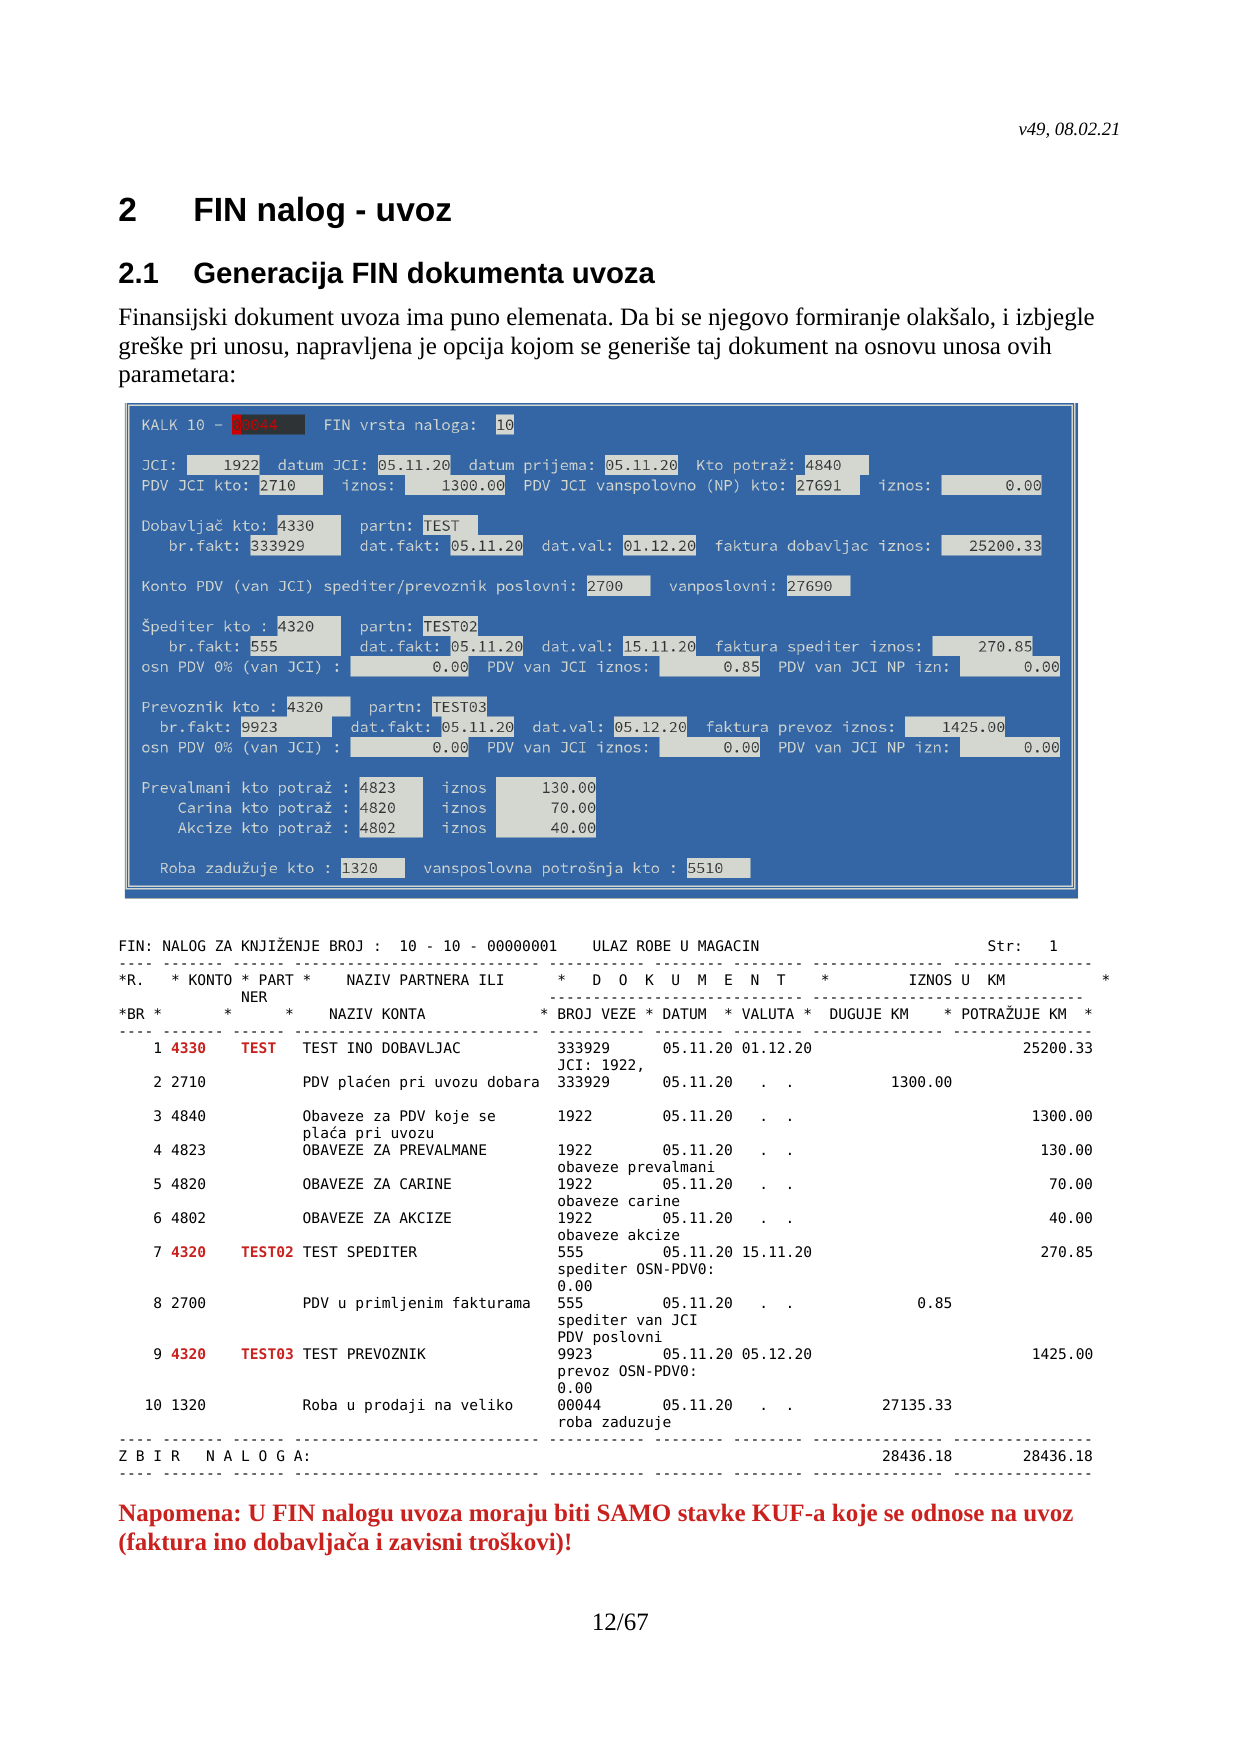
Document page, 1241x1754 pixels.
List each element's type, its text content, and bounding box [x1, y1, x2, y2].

text ---- ------- ------ ---------------------------- ----------- -------- -------- --------------- ---------------- [118, 1431, 1122, 1447]
text Z B I R N A L O G A: 28436.18 28436.18 [118, 1447, 1122, 1464]
text 0.00 [118, 1278, 1122, 1295]
text 1 4330 TEST TEST INO DOBAVLJAC 333929 05.11.20 01.12.20 25200.33 [118, 1040, 1122, 1057]
picture [124, 403, 1079, 899]
subtitle Generacija FIN dokumenta uvoza [118, 256, 1122, 289]
text *BR * * * NAZIV KONTA * BROJ VEZE * DATUM * VALUTA * DUGUJE KM * POTRAŽUJE KM * [118, 1006, 1122, 1023]
text 0.00 [118, 1379, 1122, 1397]
text 10 1320 Roba u prodaji na veliko 00044 05.11.20 . . 27135.33 [118, 1397, 1122, 1413]
subtitle FIN nalog - uvoz [118, 190, 1122, 229]
text 4 4823 OBAVEZE ZA PREVALMANE 1922 05.11.20 . . 130.00 [118, 1142, 1122, 1159]
text plaća pri uvozu [118, 1125, 1122, 1142]
text 8 2700 PDV u primljenim fakturama 555 05.11.20 . . 0.85 [118, 1295, 1122, 1312]
text spediter OSN-PDV0: [118, 1261, 1122, 1278]
text *R. * KONTO * PART * NAZIV PARTNERA ILI * D O K U M E N T * IZNOS U KM * [118, 972, 1122, 989]
text PDV poslovni [118, 1329, 1122, 1346]
text FIN: NALOG ZA KNJIŽENJE BROJ : 10 - 10 - 00000001 ULAZ ROBE U MAGACIN Str: 1 [118, 938, 1122, 955]
text obaveze akcize [118, 1227, 1122, 1244]
text 6 4802 OBAVEZE ZA AKCIZE 1922 05.11.20 . . 40.00 [118, 1210, 1122, 1227]
text 3 4840 Obaveze za PDV koje se 1922 05.11.20 . . 1300.00 [118, 1108, 1122, 1125]
text obaveze carine [118, 1193, 1122, 1210]
text 7 4320 TEST02 TEST SPEDITER 555 05.11.20 15.11.20 270.85 [118, 1244, 1122, 1261]
text 2 2710 PDV plaćen pri uvozu dobara 333929 05.11.20 . . 1300.00 [118, 1074, 1122, 1091]
text ---- ------- ------ ---------------------------- ----------- -------- -------- --------------- ---------------- [118, 955, 1122, 972]
text 5 4820 OBAVEZE ZA CARINE 1922 05.11.20 . . 70.00 [118, 1176, 1122, 1193]
text ---- ------- ------ ---------------------------- ----------- -------- -------- --------------- ---------------- [118, 1023, 1122, 1040]
text obaveze prevalmani [118, 1159, 1122, 1176]
text spediter van JCI [118, 1312, 1122, 1329]
text Napomena: U FIN nalogu uvoza moraju biti SAMO stavke KUF-a koje se odnose na uvoz (faktura ino dobavljača i zavisni troškovi)! [118, 1498, 1122, 1556]
text JCI: 1922, [118, 1057, 1122, 1074]
text prevoz OSN-PDV0: [118, 1363, 1122, 1379]
text ---- ------- ------ ---------------------------- ----------- -------- -------- --------------- ---------------- [118, 1464, 1122, 1481]
text roba zaduzuje [118, 1413, 1122, 1431]
text Finansijski dokument uvoza ima puno elemenata. Da bi se njegovo formiranje olakšalo, i izbjegle greške pri unosu, napravljena je opcija kojom se generiše taj dokument na osnovu unosa ovih parametara: [118, 302, 1122, 388]
text 9 4320 TEST03 TEST PREVOZNIK 9923 05.11.20 05.12.20 1425.00 [118, 1346, 1122, 1363]
text NER ----------------------------- ------------------------------- [118, 989, 1122, 1006]
